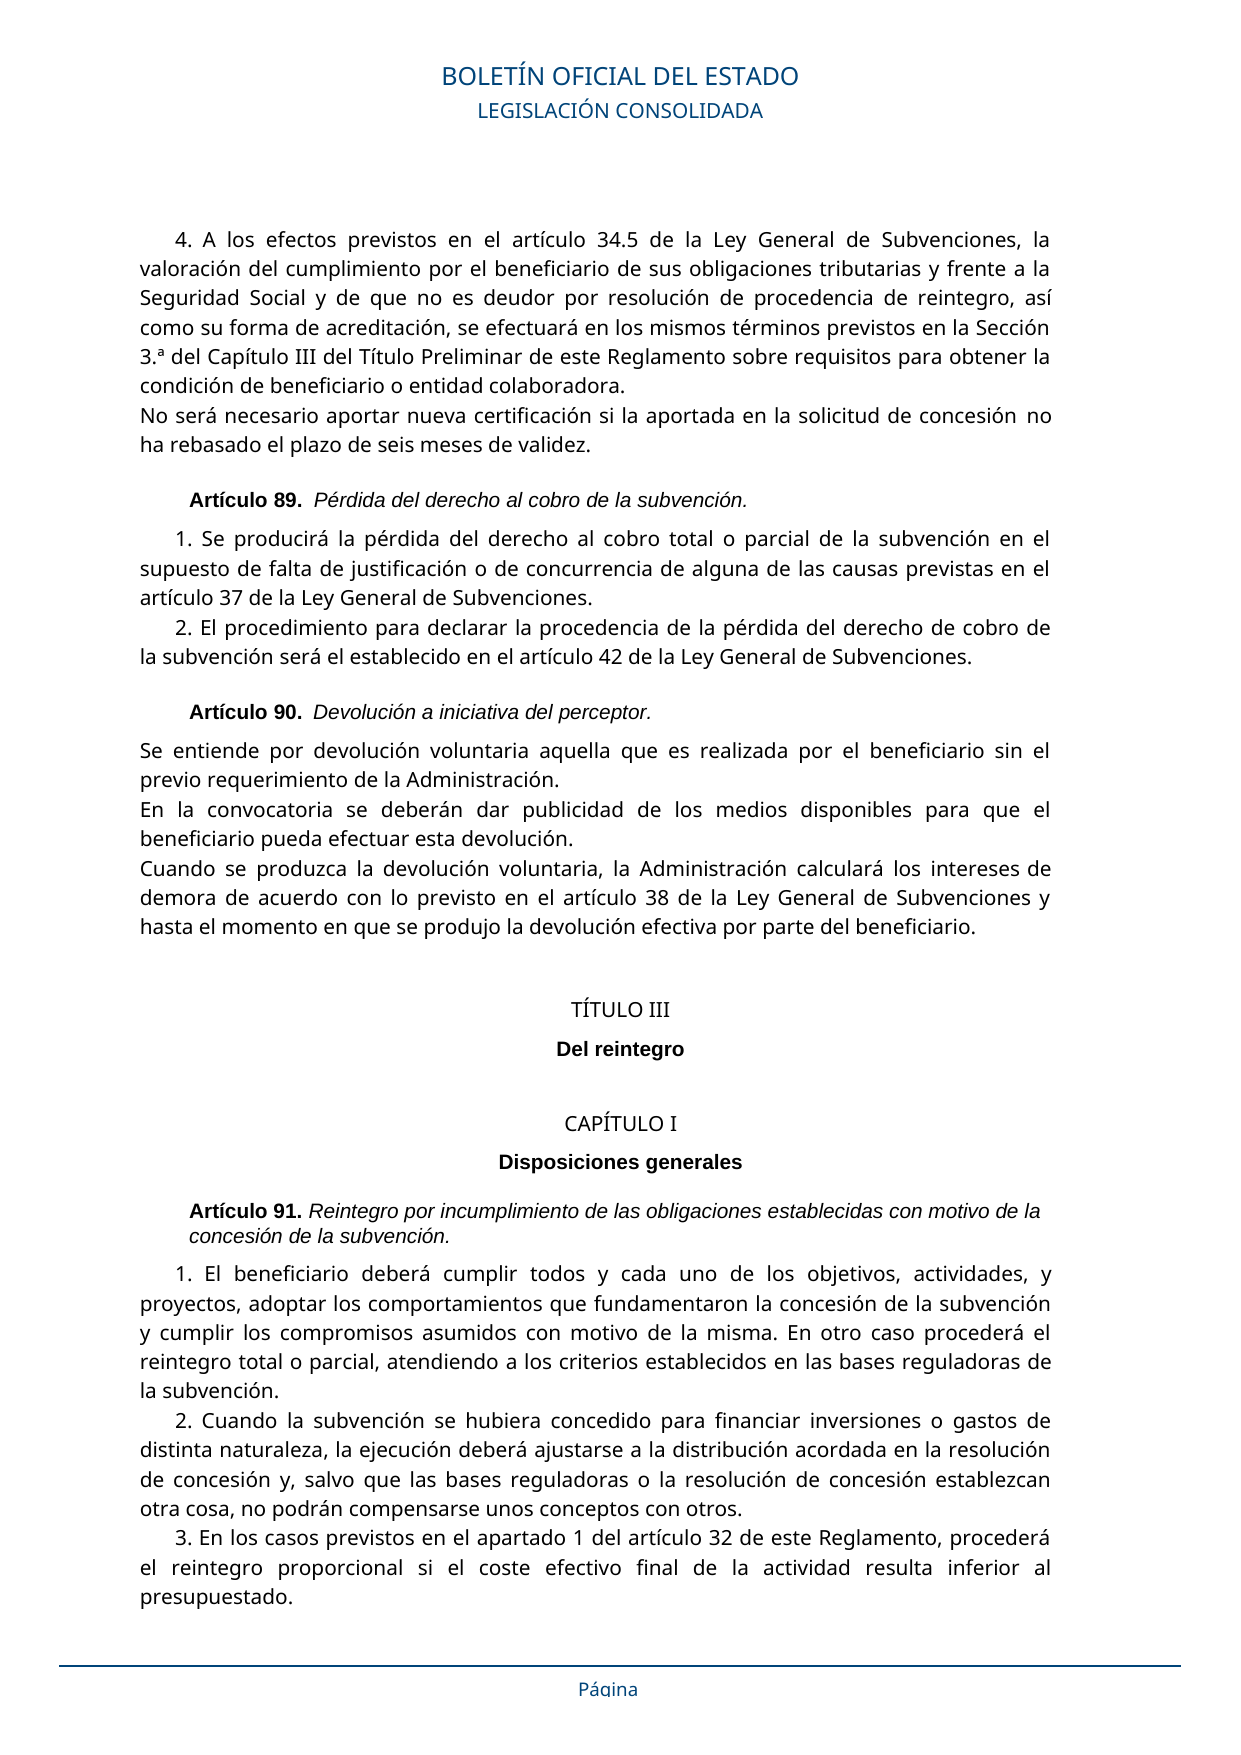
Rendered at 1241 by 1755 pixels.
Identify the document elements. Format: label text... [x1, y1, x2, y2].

text Artículo 89. Pérdida del derecho al cobro de la subvención. [189, 488, 1184, 512]
text CAPÍTULO I [405, 1109, 836, 1137]
list Cuando la subvención se hubiera concedido para financiar inversiones o gastos de distinta naturaleza, la ejecución deberá ajustarse a la distribución acordada en la resolución de concesión y, salvo que las bases reguladoras o la resolución de concesión establezcan otra cosa, no podrán compensarse unos conceptos con otros. [139, 1406, 1052, 1522]
text Se entiende por devolución voluntaria aquella que es realizada por el beneficiario sin el previo requerimiento de la Administración. [139, 736, 1052, 794]
text Artículo 90. Devolución a iniciativa del perceptor. [189, 700, 1184, 724]
text TÍTULO III [405, 995, 836, 1024]
list En los casos previstos en el apartado 1 del artículo 32 de este Reglamento, procederá el reintegro proporcional si el coste efectivo final de la actividad resulta inferior al presupuestado. [139, 1523, 1052, 1611]
list El beneficiario deberá cumplir todos y cada uno de los objetivos, actividades, y proyectos, adoptar los comportamientos que fundamentaron la concesión de la subvención y cumplir los compromisos asumidos con motivo de la misma. En otro caso procederá el reintegro total o parcial, atendiendo a los criterios establecidos en las bases reguladoras de la subvención. [139, 1259, 1052, 1405]
text No será necesario aportar nueva certificación si la aportada en la solicitud de concesión no ha rebasado el plazo de seis meses de validez. [139, 401, 1052, 459]
text En la convocatoria se deberán dar publicidad de los medios disponibles para que el beneficiario pueda efectuar esta devolución. [139, 795, 1052, 853]
list Se producirá la pérdida del derecho al cobro total o parcial de la subvención en el supuesto de falta de justificación o de concurrencia de alguna de las causas previstas en el artículo 37 de la Ley General de Subvenciones. [139, 524, 1052, 612]
subtitle Del reintegro [405, 1037, 836, 1061]
list A los efectos previstos en el artículo 34.5 de la Ley General de Subvenciones, la valoración del cumplimiento por el beneficiario de sus obligaciones tributarias y frente a la Seguridad Social y de que no es deudor por resolución de procedencia de reintegro, así como su forma de acreditación, se efectuará en los mismos términos previstos en la Sección 3.ª del Capítulo III del Título Preliminar de este Reglamento sobre requisitos para obtener la condición de beneficiario o entidad colaboradora. [139, 225, 1052, 399]
subtitle Disposiciones generales [405, 1150, 836, 1174]
text Cuando se produzca la devolución voluntaria, la Administración calculará los intereses de demora de acuerdo con lo previsto en el artículo 38 de la Ley General de Subvenciones y hasta el momento en que se produjo la devolución efectiva por parte del beneficiario. [139, 854, 1052, 941]
list El procedimiento para declarar la procedencia de la pérdida del derecho de cobro de la subvención será el establecido en el artículo 42 de la Ley General de Subvenciones. [139, 613, 1052, 670]
text Artículo 91. Reintegro por incumplimiento de las obligaciones establecidas con motivo de la concesión de la subvención. [189, 1199, 1052, 1247]
